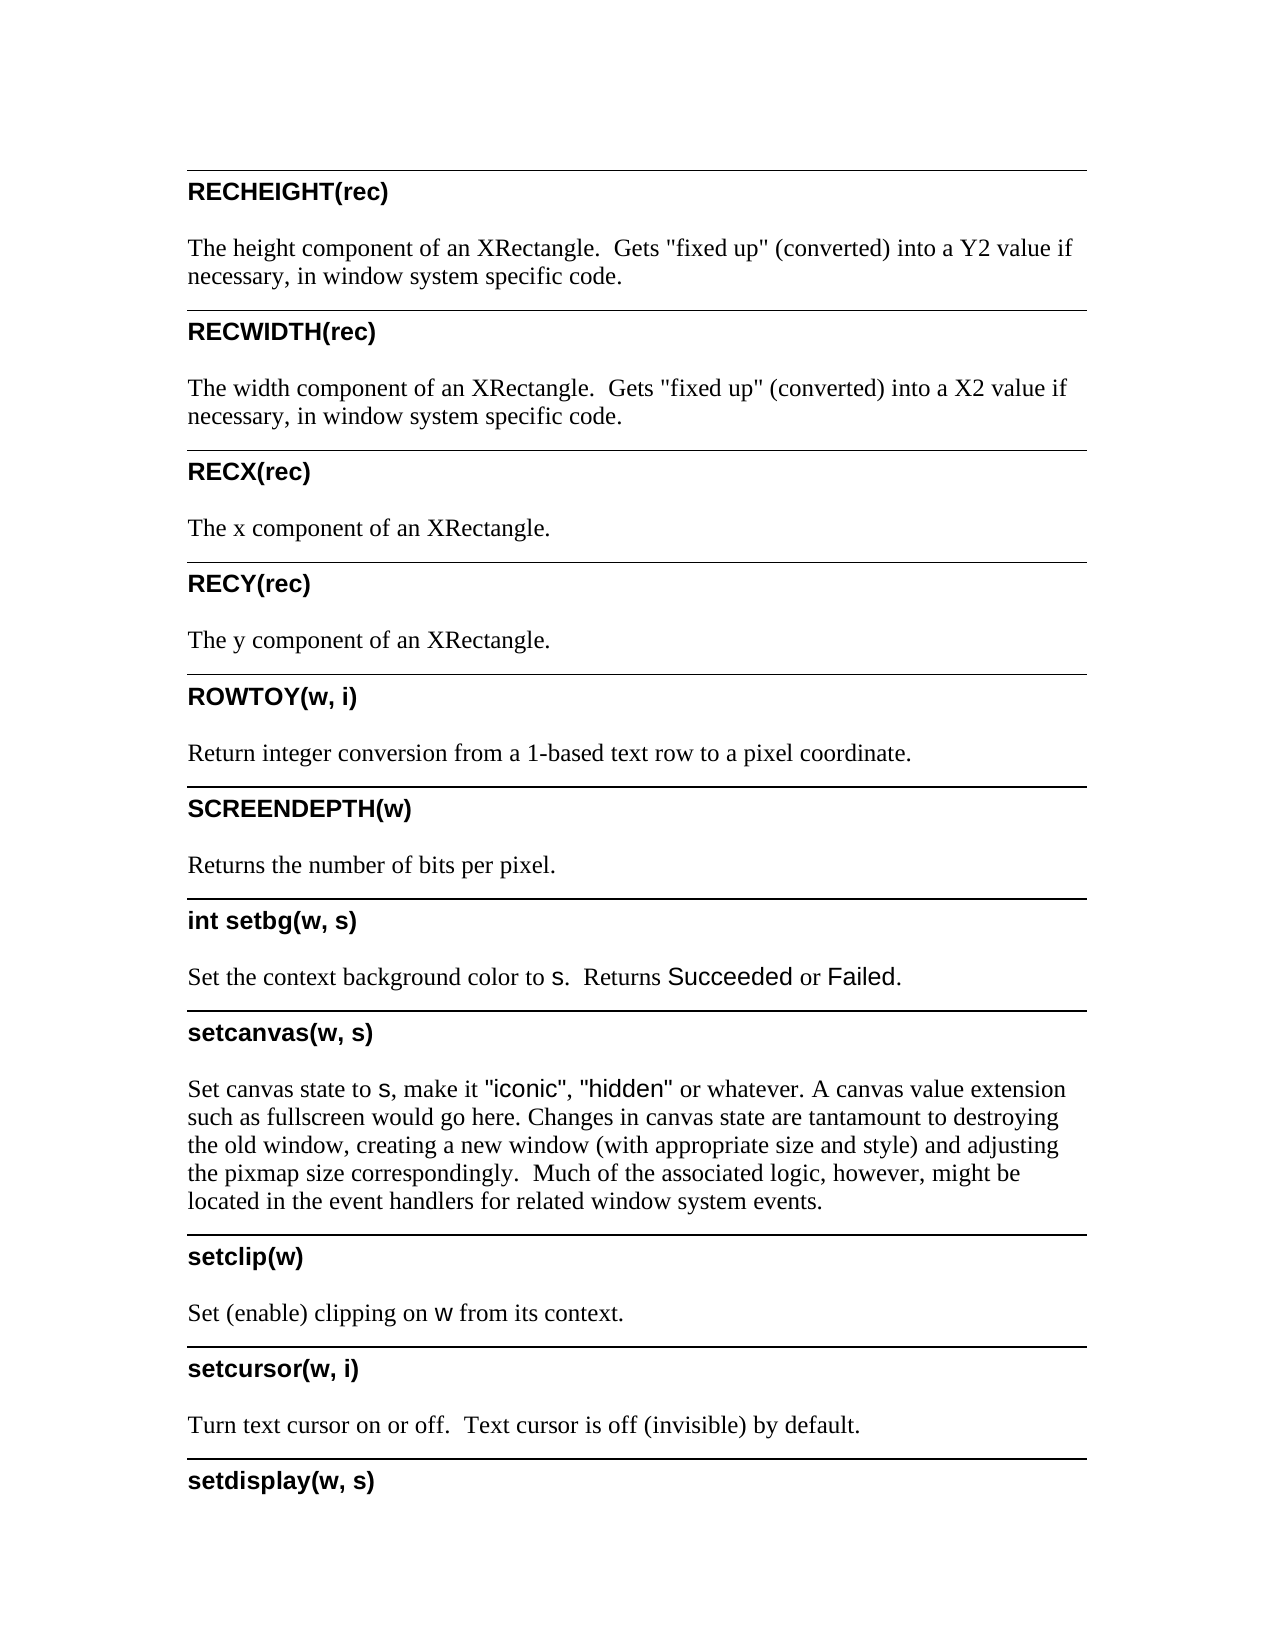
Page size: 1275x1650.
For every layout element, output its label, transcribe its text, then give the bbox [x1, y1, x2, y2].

text RECWIDTH(rec) [187, 318, 1087, 346]
text Turn text cursor on or off. Text cursor is off (invisible) by default. [187, 1411, 1087, 1439]
text The y component of an XRectangle. [187, 626, 1087, 654]
text RECHEIGHT(rec) [187, 178, 1087, 206]
text Set (enable) clipping on w from its context. [187, 1299, 1087, 1327]
text int setbg(w, s) [187, 907, 1087, 934]
text setdisplay(w, s) [187, 1467, 1087, 1495]
text The x component of an XRectangle. [187, 514, 1087, 542]
text SCREENDEPTH(w) [187, 794, 1087, 822]
text The width component of an XRectangle. Gets "fixed up" (converted) into a X2 value if necessary, in window system specific code. [187, 374, 1087, 430]
text Returns the number of bits per pixel. [187, 851, 1087, 878]
text RECY(rec) [187, 570, 1087, 598]
text Set canvas state to s, make it "iconic", "hidden" or whatever. A canvas value extension such as fullscreen would go here. Changes in canvas state are tantamount to destroying the old window, creating a new window (with appropriate size and style) and adjusting the pixmap size correspondingly. Much of the associated logic, however, might be located in the event handlers for related window system events. [187, 1075, 1087, 1215]
text setcanvas(w, s) [187, 1019, 1087, 1047]
text RECX(rec) [187, 458, 1087, 486]
text setcursor(w, i) [187, 1355, 1087, 1383]
text Set the context background color to s. Returns Succeeded or Failed. [187, 963, 1087, 991]
text The height component of an XRectangle. Gets "fixed up" (converted) into a Y2 value if necessary, in window system specific code. [187, 234, 1087, 290]
text Return integer conversion from a 1-based text row to a pixel coordinate. [187, 738, 1087, 766]
text setclip(w) [187, 1243, 1087, 1271]
text ROWTOY(w, i) [187, 682, 1087, 710]
